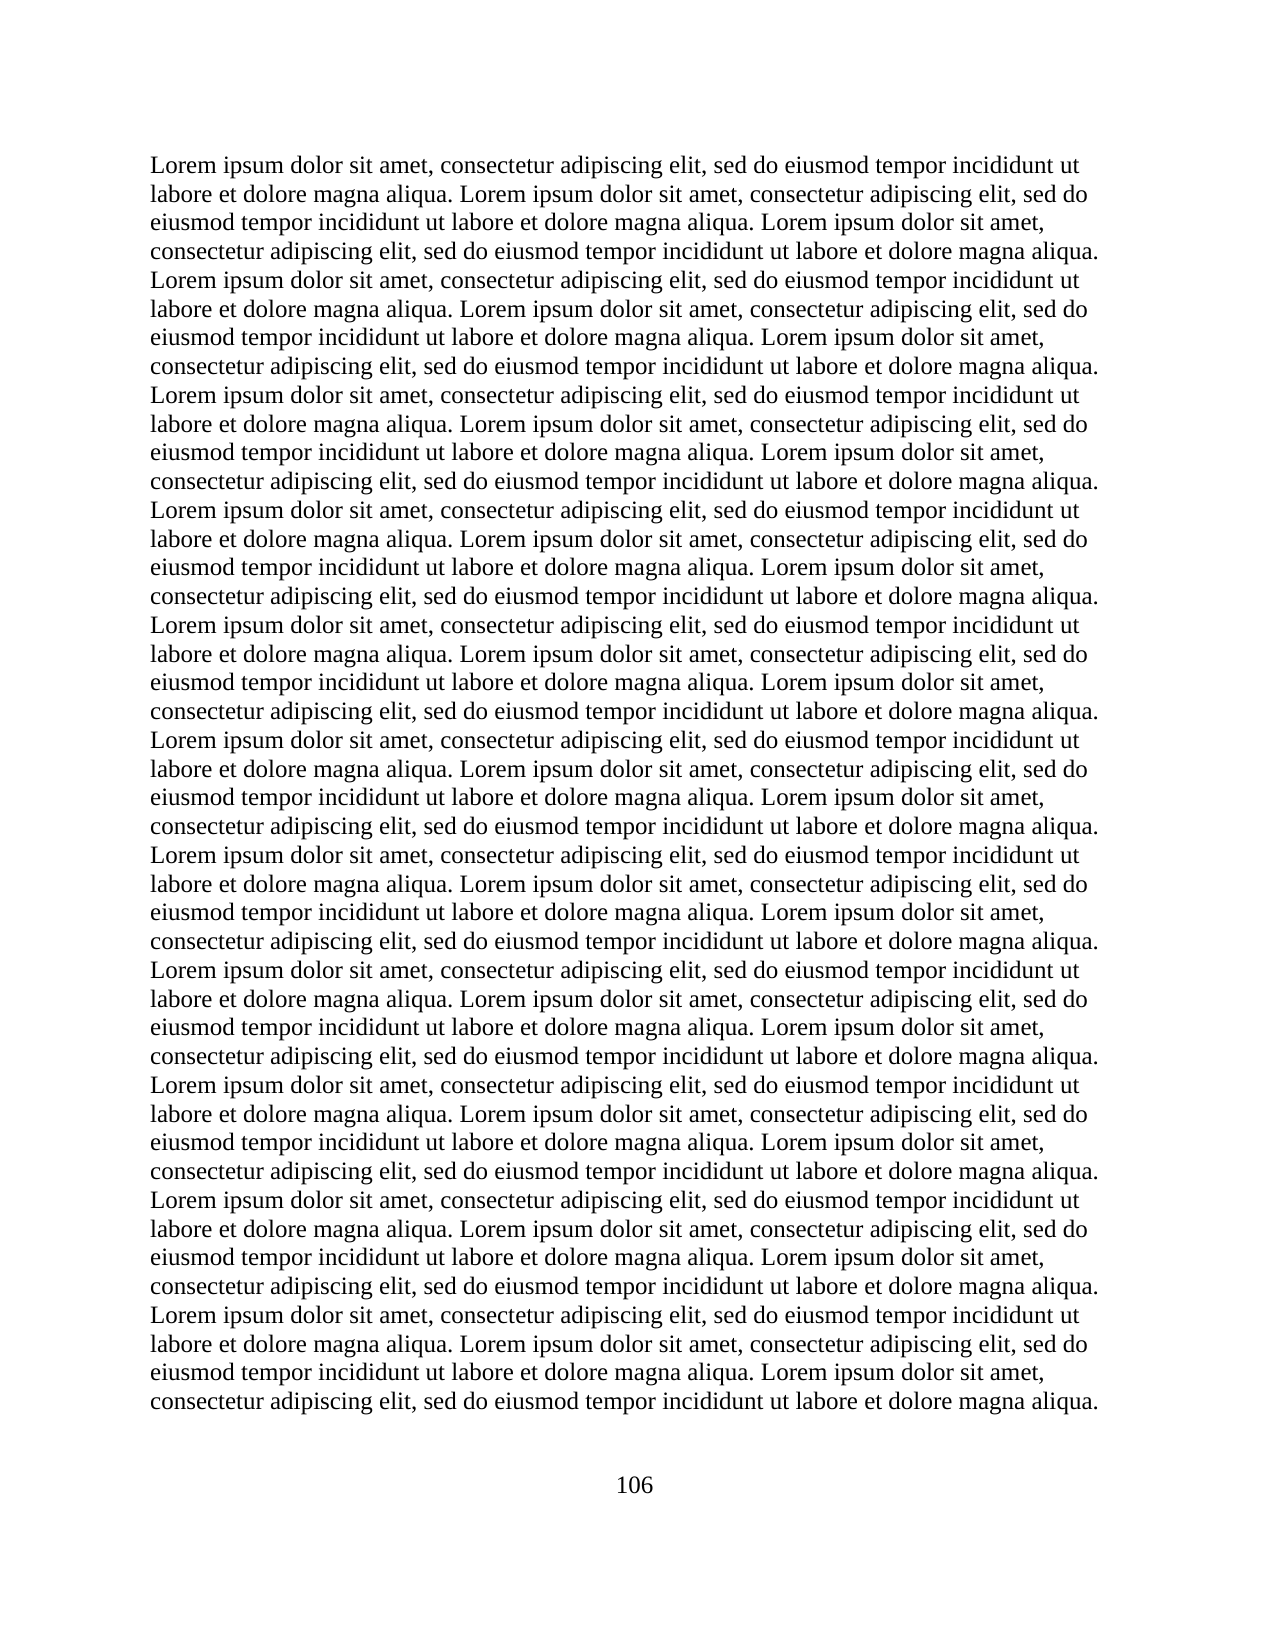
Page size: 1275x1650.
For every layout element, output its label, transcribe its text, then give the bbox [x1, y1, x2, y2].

text Lorem ipsum dolor sit amet, consectetur adipiscing elit, sed do eiusmod tempor incididunt ut labore et dolore magna aliqua. Lorem ipsum dolor sit amet, consectetur adipiscing elit, sed do eiusmod tempor incididunt ut labore et dolore magna aliqua. Lorem ipsum dolor sit amet, consectetur adipiscing elit, sed do eiusmod tempor incididunt ut labore et dolore magna aliqua. Lorem ipsum dolor sit amet, consectetur adipiscing elit, sed do eiusmod tempor incididunt ut labore et dolore magna aliqua. Lorem ipsum dolor sit amet, consectetur adipiscing elit, sed do eiusmod tempor incididunt ut labore et dolore magna aliqua. Lorem ipsum dolor sit amet, consectetur adipiscing elit, sed do eiusmod tempor incididunt ut labore et dolore magna aliqua. Lorem ipsum dolor sit amet, consectetur adipiscing elit, sed do eiusmod tempor incididunt ut labore et dolore magna aliqua. Lorem ipsum dolor sit amet, consectetur adipiscing elit, sed do eiusmod tempor incididunt ut labore et dolore magna aliqua. Lorem ipsum dolor sit amet, consectetur adipiscing elit, sed do eiusmod tempor incididunt ut labore et dolore magna aliqua. Lorem ipsum dolor sit amet, consectetur adipiscing elit, sed do eiusmod tempor incididunt ut labore et dolore magna aliqua. Lorem ipsum dolor sit amet, consectetur adipiscing elit, sed do eiusmod tempor incididunt ut labore et dolore magna aliqua. Lorem ipsum dolor sit amet, consectetur adipiscing elit, sed do eiusmod tempor incididunt ut labore et dolore magna aliqua. Lorem ipsum dolor sit amet, consectetur adipiscing elit, sed do eiusmod tempor incididunt ut labore et dolore magna aliqua. Lorem ipsum dolor sit amet, consectetur adipiscing elit, sed do eiusmod tempor incididunt ut labore et dolore magna aliqua. Lorem ipsum dolor sit amet, consectetur adipiscing elit, sed do eiusmod tempor incididunt ut labore et dolore magna aliqua. Lorem ipsum dolor sit amet, consectetur adipiscing elit, sed do eiusmod tempor incididunt ut labore et dolore magna aliqua. Lorem ipsum dolor sit amet, consectetur adipiscing elit, sed do eiusmod tempor incididunt ut labore et dolore magna aliqua. Lorem ipsum dolor sit amet, consectetur adipiscing elit, sed do eiusmod tempor incididunt ut labore et dolore magna aliqua. Lorem ipsum dolor sit amet, consectetur adipiscing elit, sed do eiusmod tempor incididunt ut labore et dolore magna aliqua. Lorem ipsum dolor sit amet, consectetur adipiscing elit, sed do eiusmod tempor incididunt ut labore et dolore magna aliqua. Lorem ipsum dolor sit amet, consectetur adipiscing elit, sed do eiusmod tempor incididunt ut labore et dolore magna aliqua. Lorem ipsum dolor sit amet, consectetur adipiscing elit, sed do eiusmod tempor incididunt ut labore et dolore magna aliqua. Lorem ipsum dolor sit amet, consectetur adipiscing elit, sed do eiusmod tempor incididunt ut labore et dolore magna aliqua. Lorem ipsum dolor sit amet, consectetur adipiscing elit, sed do eiusmod tempor incididunt ut labore et dolore magna aliqua. Lorem ipsum dolor sit amet, consectetur adipiscing elit, sed do eiusmod tempor incididunt ut labore et dolore magna aliqua. Lorem ipsum dolor sit amet, consectetur adipiscing elit, sed do eiusmod tempor incididunt ut labore et dolore magna aliqua. Lorem ipsum dolor sit amet, consectetur adipiscing elit, sed do eiusmod tempor incididunt ut labore et dolore magna aliqua. Lorem ipsum dolor sit amet, consectetur adipiscing elit, sed do eiusmod tempor incididunt ut labore et dolore magna aliqua. Lorem ipsum dolor sit amet, consectetur adipiscing elit, sed do eiusmod tempor incididunt ut labore et dolore magna aliqua. Lorem ipsum dolor sit amet, consectetur adipiscing elit, sed do eiusmod tempor incididunt ut labore et dolore magna aliqua. Lorem ipsum dolor sit amet, consectetur adipiscing elit, sed do eiusmod tempor incididunt ut labore et dolore magna aliqua. Lorem ipsum dolor sit amet, consectetur adipiscing elit, sed do eiusmod tempor incididunt ut labore et dolore magna aliqua. Lorem ipsum dolor sit amet, consectetur adipiscing elit, sed do eiusmod tempor incididunt ut labore et dolore magna aliqua. [150, 150, 1125, 1415]
